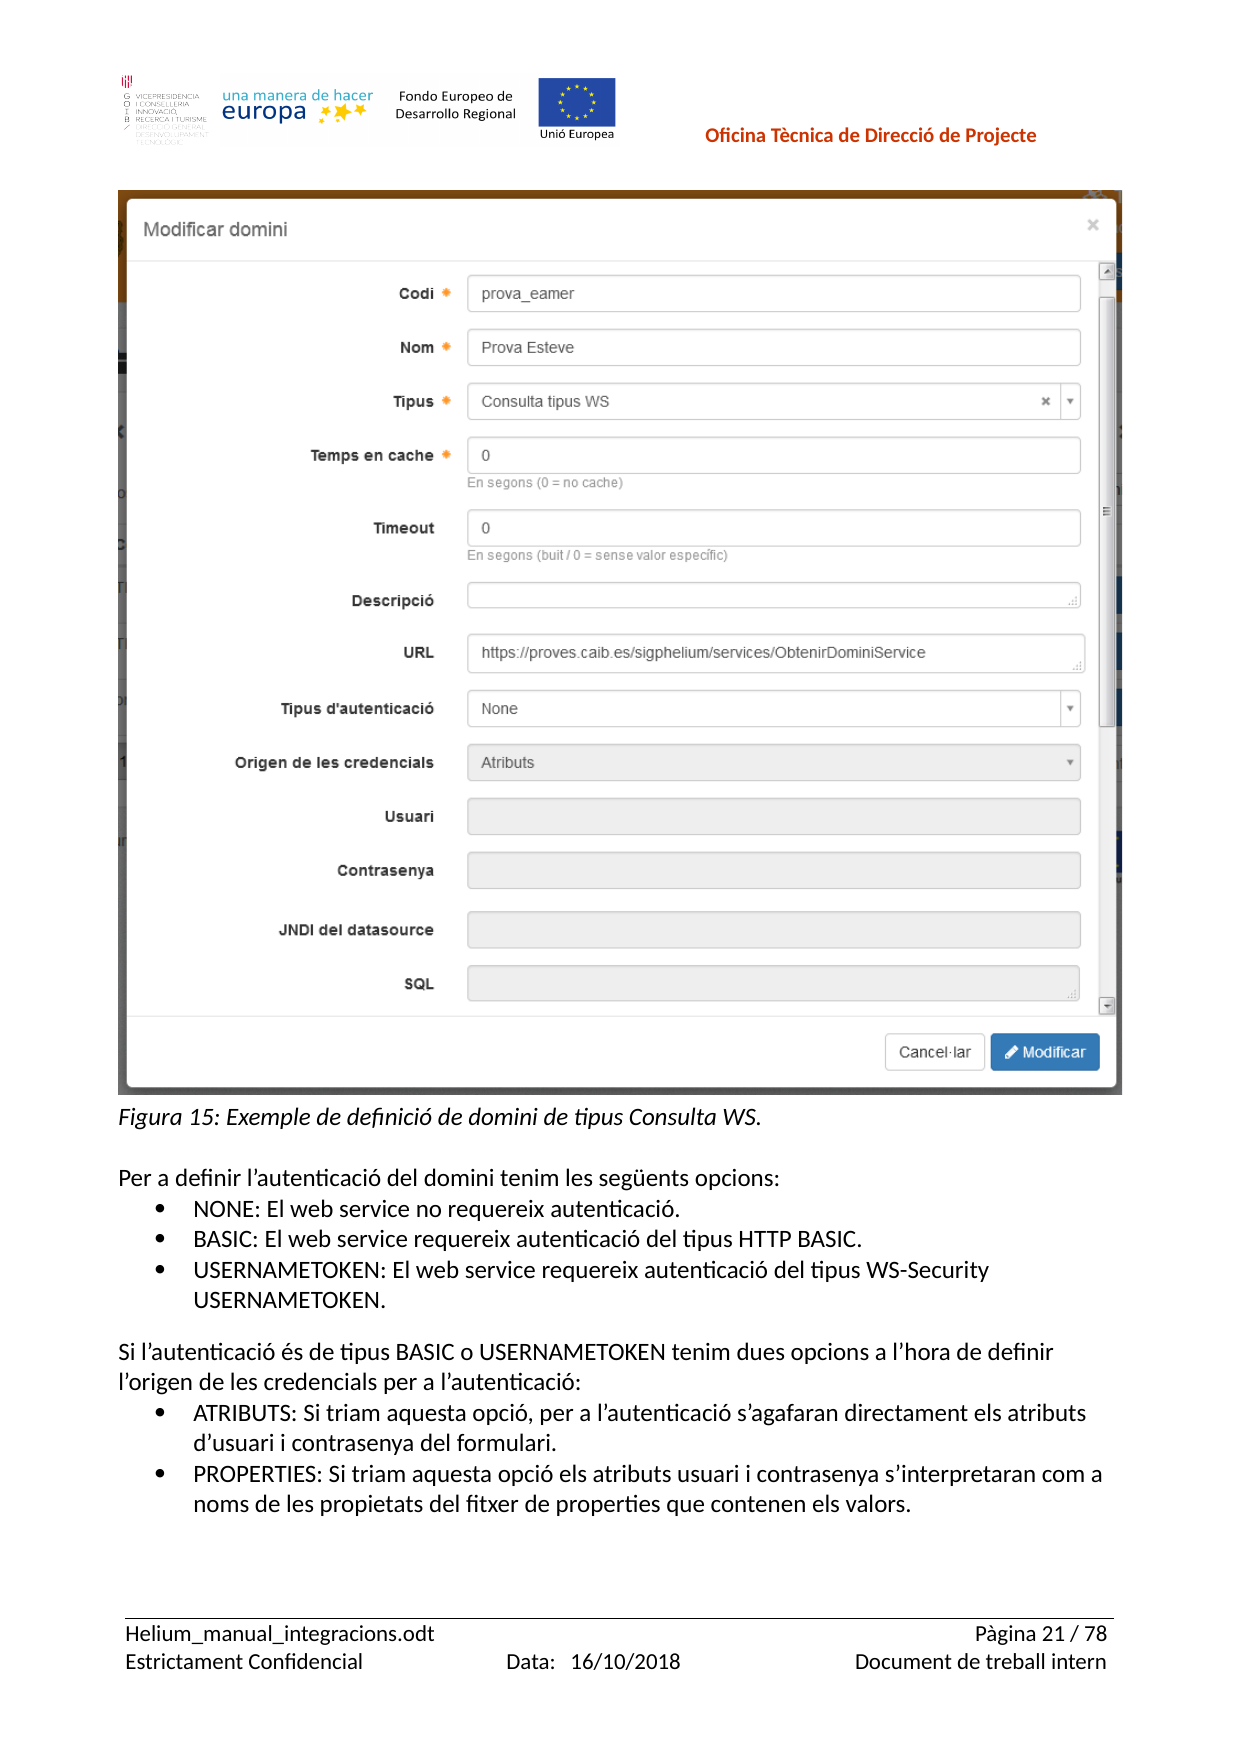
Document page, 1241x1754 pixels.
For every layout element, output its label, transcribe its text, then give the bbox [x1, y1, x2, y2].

list BASIC: El web service requereix autenticació del tipus HTTP BASIC. [156, 1223, 1122, 1254]
picture [219, 73, 621, 147]
picture [118, 73, 213, 147]
list USERNAMETOKEN: El web service requereix autenticació del tipus WS-Security USERNAMETOKEN. [156, 1254, 1122, 1315]
text Per a definir l’autenticació del domini tenim les següents opcions: [118, 1162, 1122, 1193]
list NONE: El web service no requereix autenticació. [156, 1193, 1122, 1223]
text Si l’autenticació és de tipus BASIC o USERNAMETOKEN tenim dues opcions a l’hora de definir l’origen de les credencials per a l’autenticació: [118, 1336, 1122, 1397]
picture [118, 190, 1123, 1095]
list ATRIBUTS: Si triam aquesta opció, per a l’autenticació s’agafaran directament els atributs d’usuari i contrasenya del formulari. [156, 1397, 1122, 1458]
list PROPERTIES: Si triam aquesta opció els atributs usuari i contrasenya s’interpretaran com a noms de les propietats del fitxer de properties que contenen els valors. [156, 1458, 1122, 1519]
text Figura 15: Exemple de definició de domini de tipus Consulta WS. [118, 1095, 1122, 1132]
